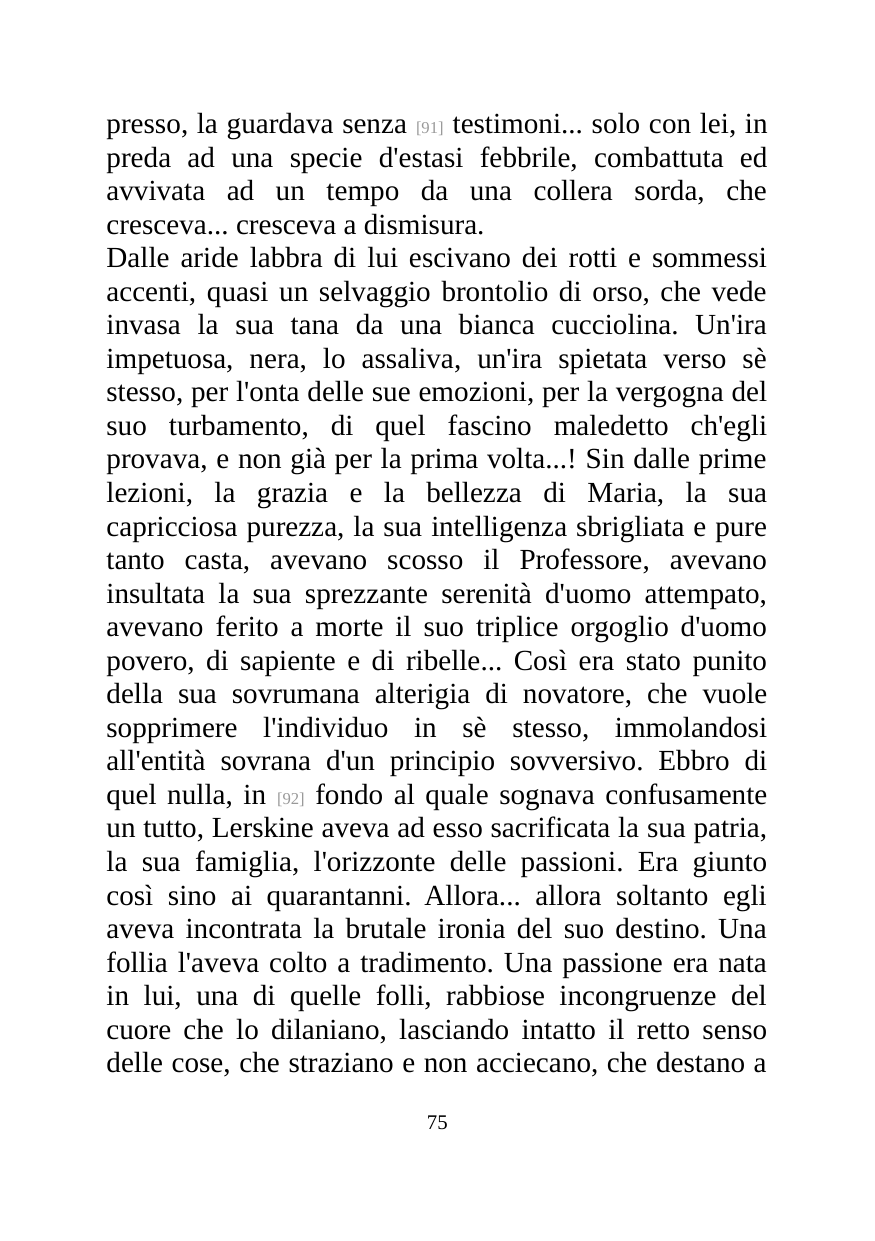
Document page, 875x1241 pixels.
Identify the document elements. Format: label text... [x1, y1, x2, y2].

text Dalle aride labbra di lui escivano dei rotti e sommessi accenti, quasi un selvaggio brontolio di orso, che vede invasa la sua tana da una bianca cucciolina. Un'ira impetuosa, nera, lo assaliva, un'ira spietata verso sè stesso, per l'onta delle sue emozioni, per la vergogna del suo turbamento, di quel fascino maledetto ch'egli provava, e non già per la prima volta...! Sin dalle prime lezioni, la grazia e la bellezza di Maria, la sua capricciosa purezza, la sua intelligenza sbrigliata e pure tanto casta, avevano scosso il Professore, avevano insultata la sua sprezzante serenità d'uomo attempato, avevano ferito a morte il suo triplice orgoglio d'uomo povero, di sapiente e di ribelle... Così era stato punito della sua sovrumana alterigia di novatore, che vuole sopprimere l'individuo in sè stesso, immolandosi all'entità sovrana d'un principio sovversivo. Ebbro di quel nulla, in [92] fondo al quale sognava confusamente un tutto, Lerskine aveva ad esso sacrificata la sua patria, la sua famiglia, l'orizzonte delle passioni. Era giunto così sino ai quarantanni. Allora... allora soltanto egli aveva incontrata la brutale ironia del suo destino. Una follia l'aveva colto a tradimento. Una passione era nata in lui, una di quelle folli, rabbiose incongruenze del cuore che lo dilaniano, lasciando intatto il retto senso delle cose, che straziano e non acciecano, che destano a [106, 240, 768, 1079]
text presso, la guardava senza [91] testimoni... solo con lei, in preda ad una specie d'estasi febbrile, combattuta ed avvivata ad un tempo da una collera sorda, che cresceva... cresceva a dismisura. [106, 106, 768, 240]
